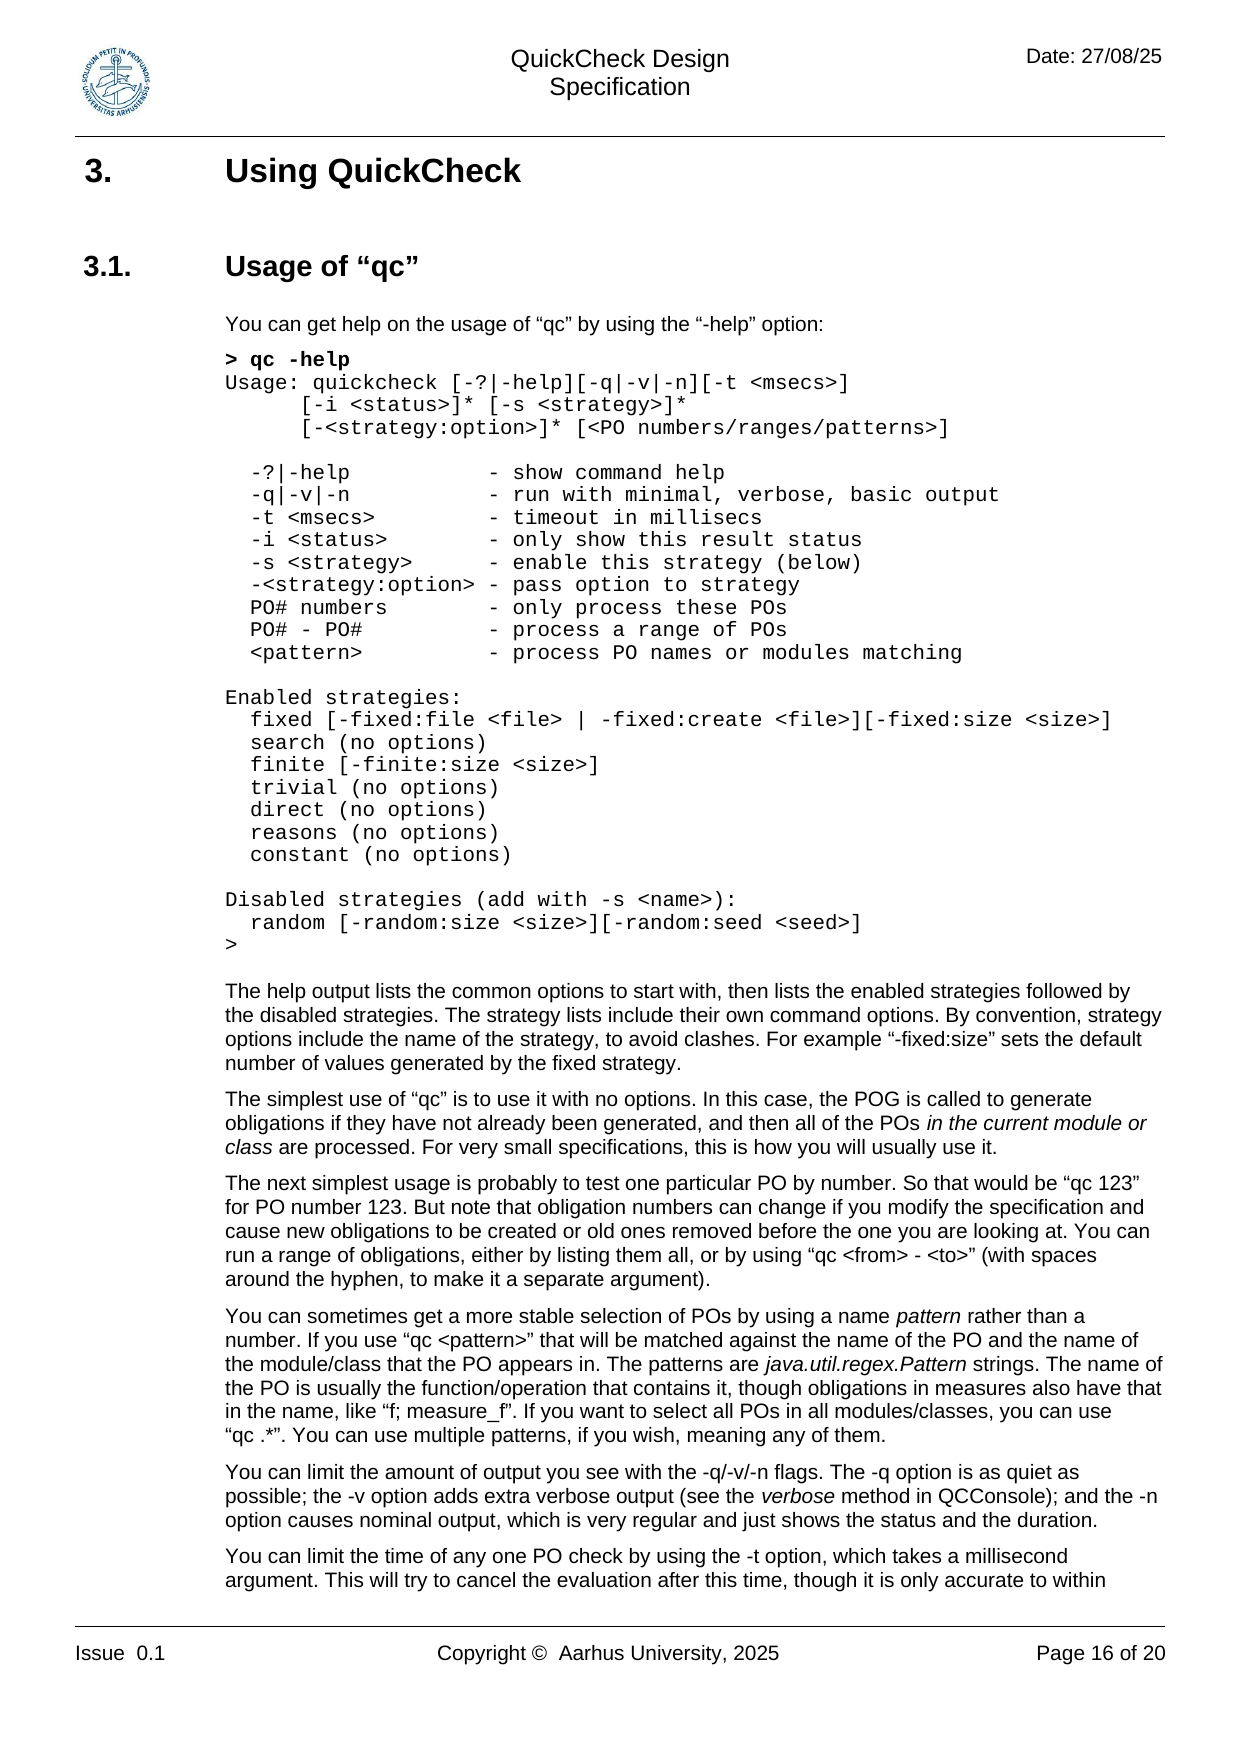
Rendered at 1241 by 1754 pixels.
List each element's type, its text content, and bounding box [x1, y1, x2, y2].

text > [225, 934, 1165, 956]
text -i <status> - only show this result status [225, 529, 1165, 551]
text The help output lists the common options to start with, then lists the enabled strategies followed by the disabled strategies. The strategy lists include their own command options. By convention, strategy options include the name of the strategy, to avoid clashes. For example “-fixed:size” sets the default number of values generated by the fixed strategy. [225, 979, 1165, 1075]
text [-<strategy:option>]* [<PO numbers/ranges/patterns>] [225, 416, 1165, 439]
text <pattern> - process PO names or modules matching [225, 641, 1165, 664]
text The simplest use of “qc” is to use it with no options. In this case, the POG is called to generate obligations if they have not already been generated, and then all of the POs in the current module or class are processed. For very small specifications, this is how you will usually use it. [225, 1087, 1165, 1159]
subtitle Using QuickCheck [75, 152, 1165, 190]
text [-i <status>]* [-s <strategy>]* [225, 394, 1165, 416]
text search (no options) [225, 731, 1165, 754]
text You can limit the amount of output you see with the -q/-v/-n flags. The -q option is as quiet as possible; the -v option adds extra verbose output (see the verbose method in QCConsole); and the -n option causes nominal output, which is very regular and just shows the status and the duration. [225, 1460, 1165, 1532]
text direct (no options) [225, 799, 1165, 821]
text finite [-finite:size <size>] [225, 754, 1165, 776]
text PO# numbers - only process these POs [225, 596, 1165, 619]
text > qc -help [225, 349, 1165, 371]
text -<strategy:option> - pass option to strategy [225, 574, 1165, 596]
text You can sometimes get a more stable selection of POs by using a name pattern rather than a number. If you use “qc <pattern>” that will be matched against the name of the PO and the name of the module/class that the PO appears in. The patterns are java.util.regex.Pattern strings. The name of the PO is usually the function/operation that contains it, though obligations in measures also have that in the name, like “f; measure_f”. If you want to select all POs in all modules/classes, you can use “qc .*”. You can use multiple patterns, if you wish, meaning any of them. [225, 1304, 1165, 1448]
text Disabled strategies (add with -s <name>): [225, 889, 1165, 911]
text You can get help on the usage of “qc” by using the “-help” option: [225, 312, 1165, 336]
subtitle Usage of “qc” [75, 250, 1165, 282]
text PO# - PO# - process a range of POs [225, 619, 1165, 641]
picture [78, 44, 153, 120]
text fixed [-fixed:file <file> | -fixed:create <file>][-fixed:size <size>] [225, 709, 1165, 731]
text Enabled strategies: [225, 686, 1165, 709]
text random [-random:size <size>][-random:seed <seed>] [225, 911, 1165, 934]
text -t <msecs> - timeout in millisecs [225, 506, 1165, 529]
text -q|-v|-n - run with minimal, verbose, basic output [225, 484, 1165, 506]
text The next simplest usage is probably to test one particular PO by number. So that would be “qc 123” for PO number 123. But note that obligation numbers can change if you modify the specification and cause new obligations to be created or old ones removed before the one you are looking at. You can run a range of obligations, either by listing them all, or by using “qc <from> - <to>” (with spaces around the hyphen, to make it a separate argument). [225, 1172, 1165, 1291]
text -?|-help - show command help [225, 461, 1165, 484]
text trivial (no options) [225, 776, 1165, 799]
text Usage: quickcheck [-?|-help][-q|-v|-n][-t <msecs>] [225, 371, 1165, 394]
text constant (no options) [225, 844, 1165, 866]
text reasons (no options) [225, 821, 1165, 844]
text -s <strategy> - enable this strategy (below) [225, 551, 1165, 574]
text You can limit the time of any one PO check by using the -t option, which takes a millisecond argument. This will try to cancel the evaluation after this time, though it is only accurate to within [225, 1544, 1165, 1592]
